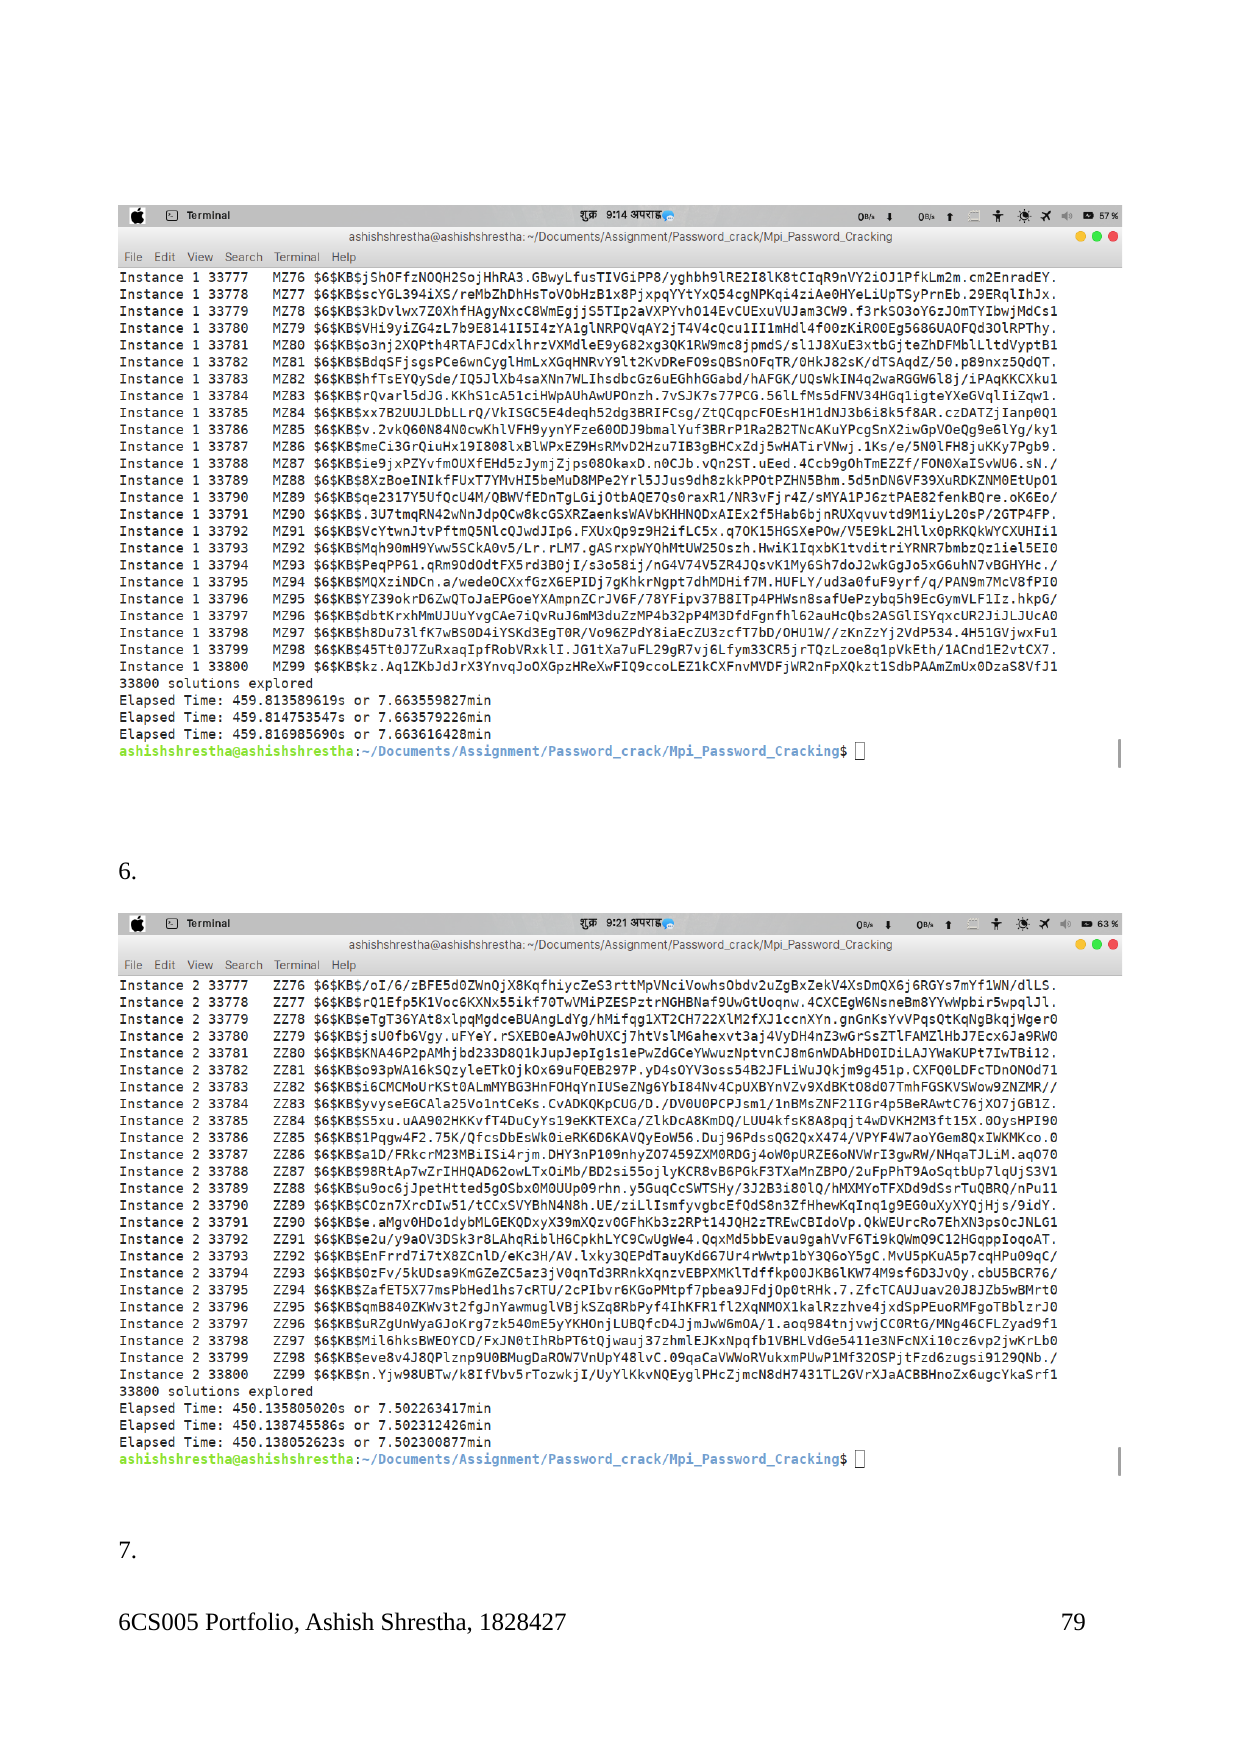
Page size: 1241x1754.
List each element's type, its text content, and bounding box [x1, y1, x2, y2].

text 6. [118, 856, 1122, 884]
picture [118, 913, 1123, 1478]
picture [118, 205, 1123, 770]
text 7. [118, 1535, 1122, 1564]
